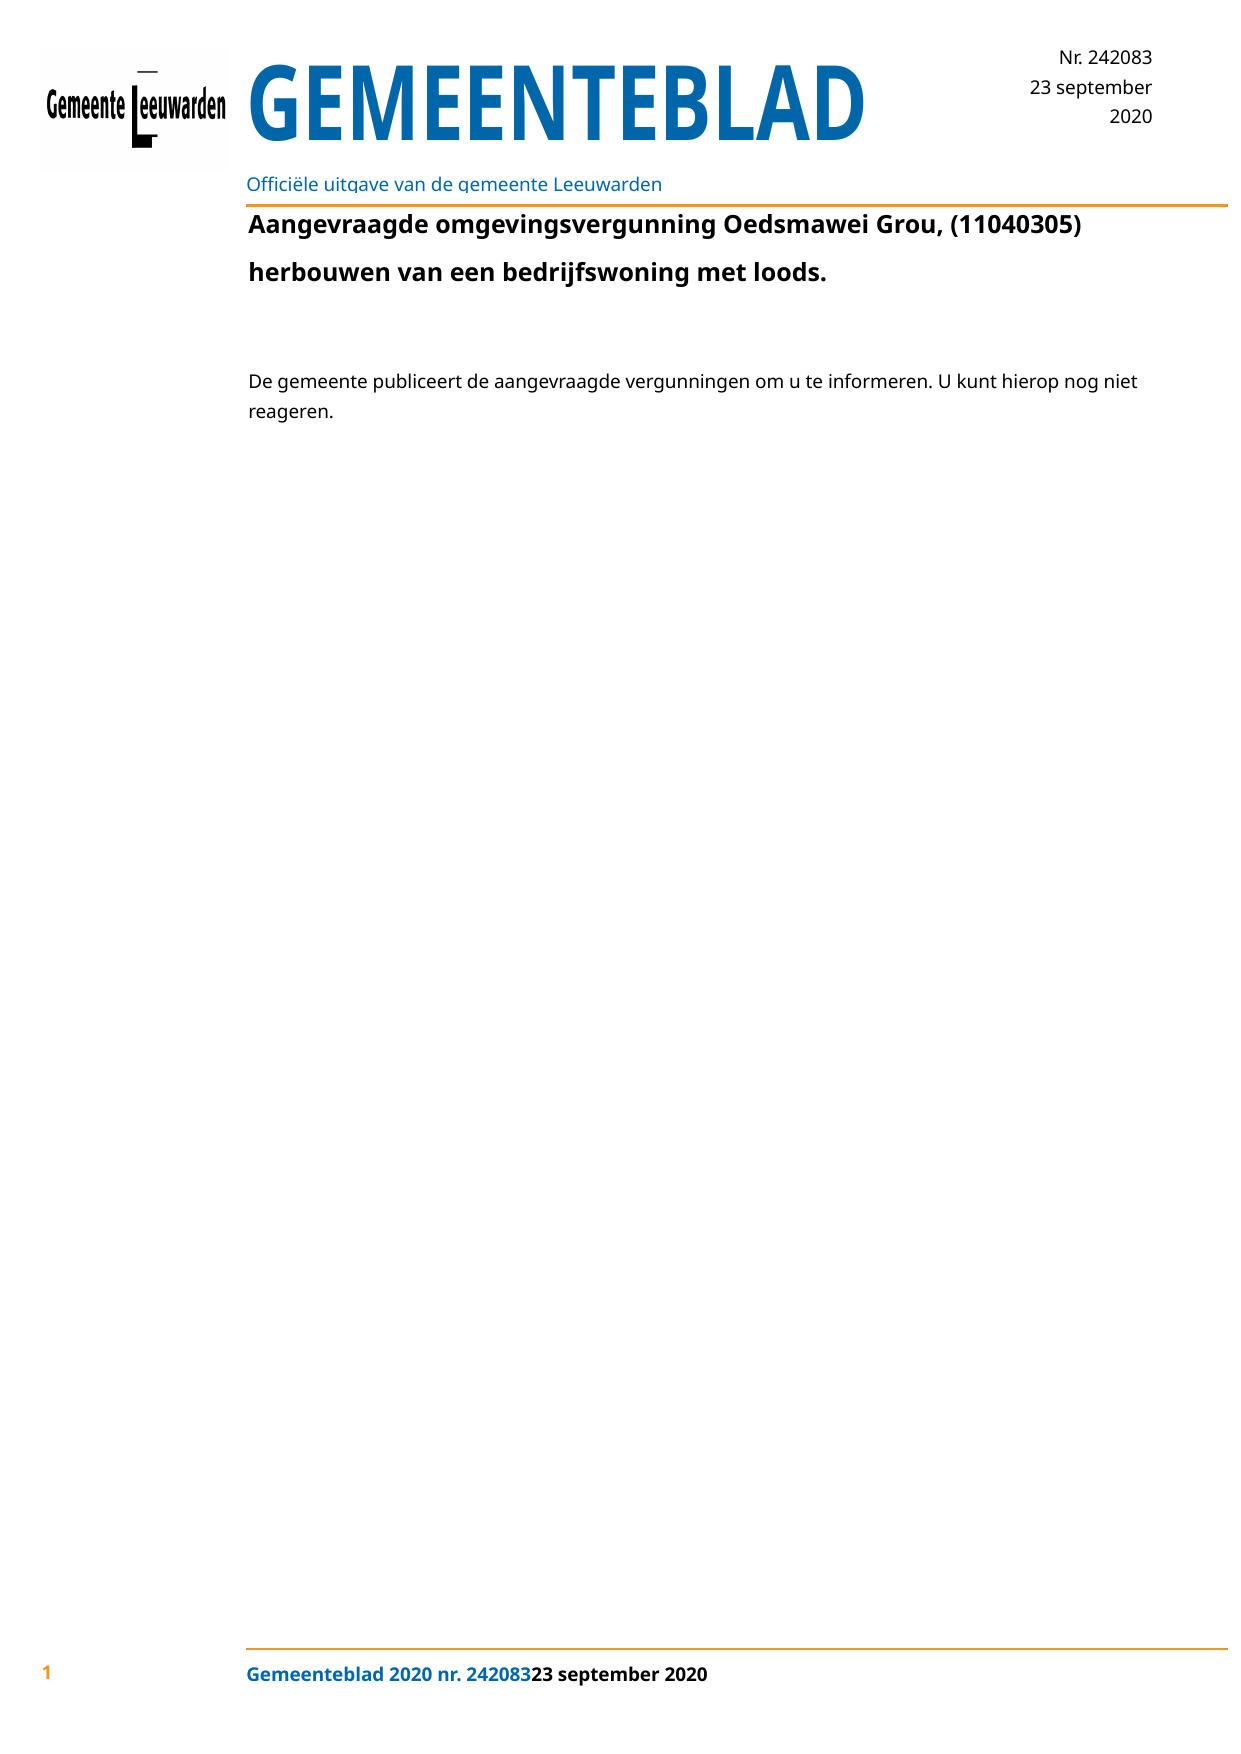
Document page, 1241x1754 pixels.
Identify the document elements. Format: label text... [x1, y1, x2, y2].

text De gemeente publiceert de aangevraagde vergunningen om u te informeren. U kunt hierop nog niet reageren. [248, 368, 1152, 424]
text Aangevraagde omgevingsvergunning Oedsmawei Grou, (11040305) herbouwen van een bedrijfswoning met loods. [248, 207, 1152, 288]
picture [41, 47, 231, 172]
